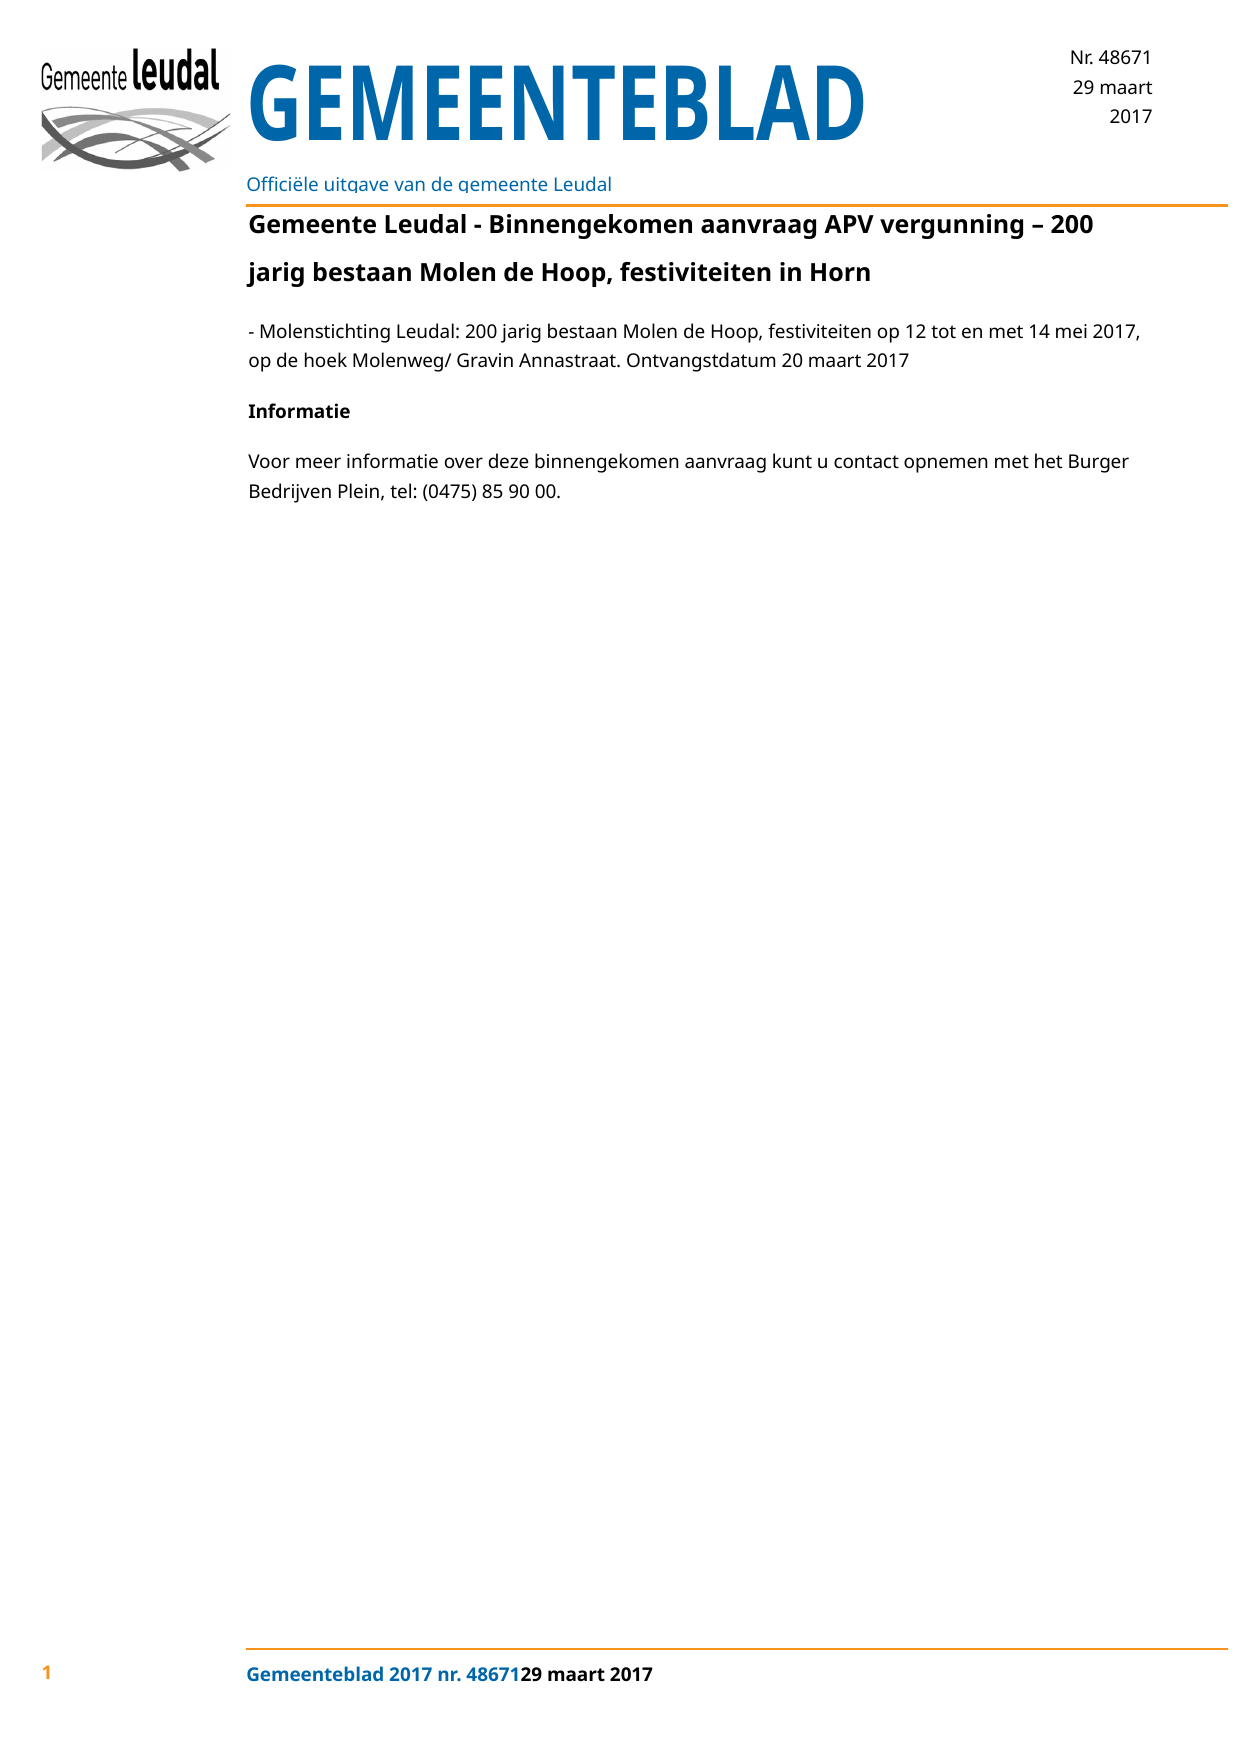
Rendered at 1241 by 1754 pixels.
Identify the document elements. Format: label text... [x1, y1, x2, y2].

text Gemeente Leudal - Binnengekomen aanvraag APV vergunning – 200 jarig bestaan Molen de Hoop, festiviteiten in Horn [248, 207, 1152, 288]
picture [41, 47, 231, 172]
text Informatie [248, 398, 1152, 424]
text - Molenstichting Leudal: 200 jarig bestaan Molen de Hoop, festiviteiten op 12 tot en met 14 mei 2017, op de hoek Molenweg/ Gravin Annastraat. Ontvangstdatum 20 maart 2017 [248, 318, 1152, 373]
text Voor meer informatie over deze binnengekomen aanvraag kunt u contact opnemen met het Burger Bedrijven Plein, tel: (0475) 85 90 00. [248, 448, 1152, 504]
